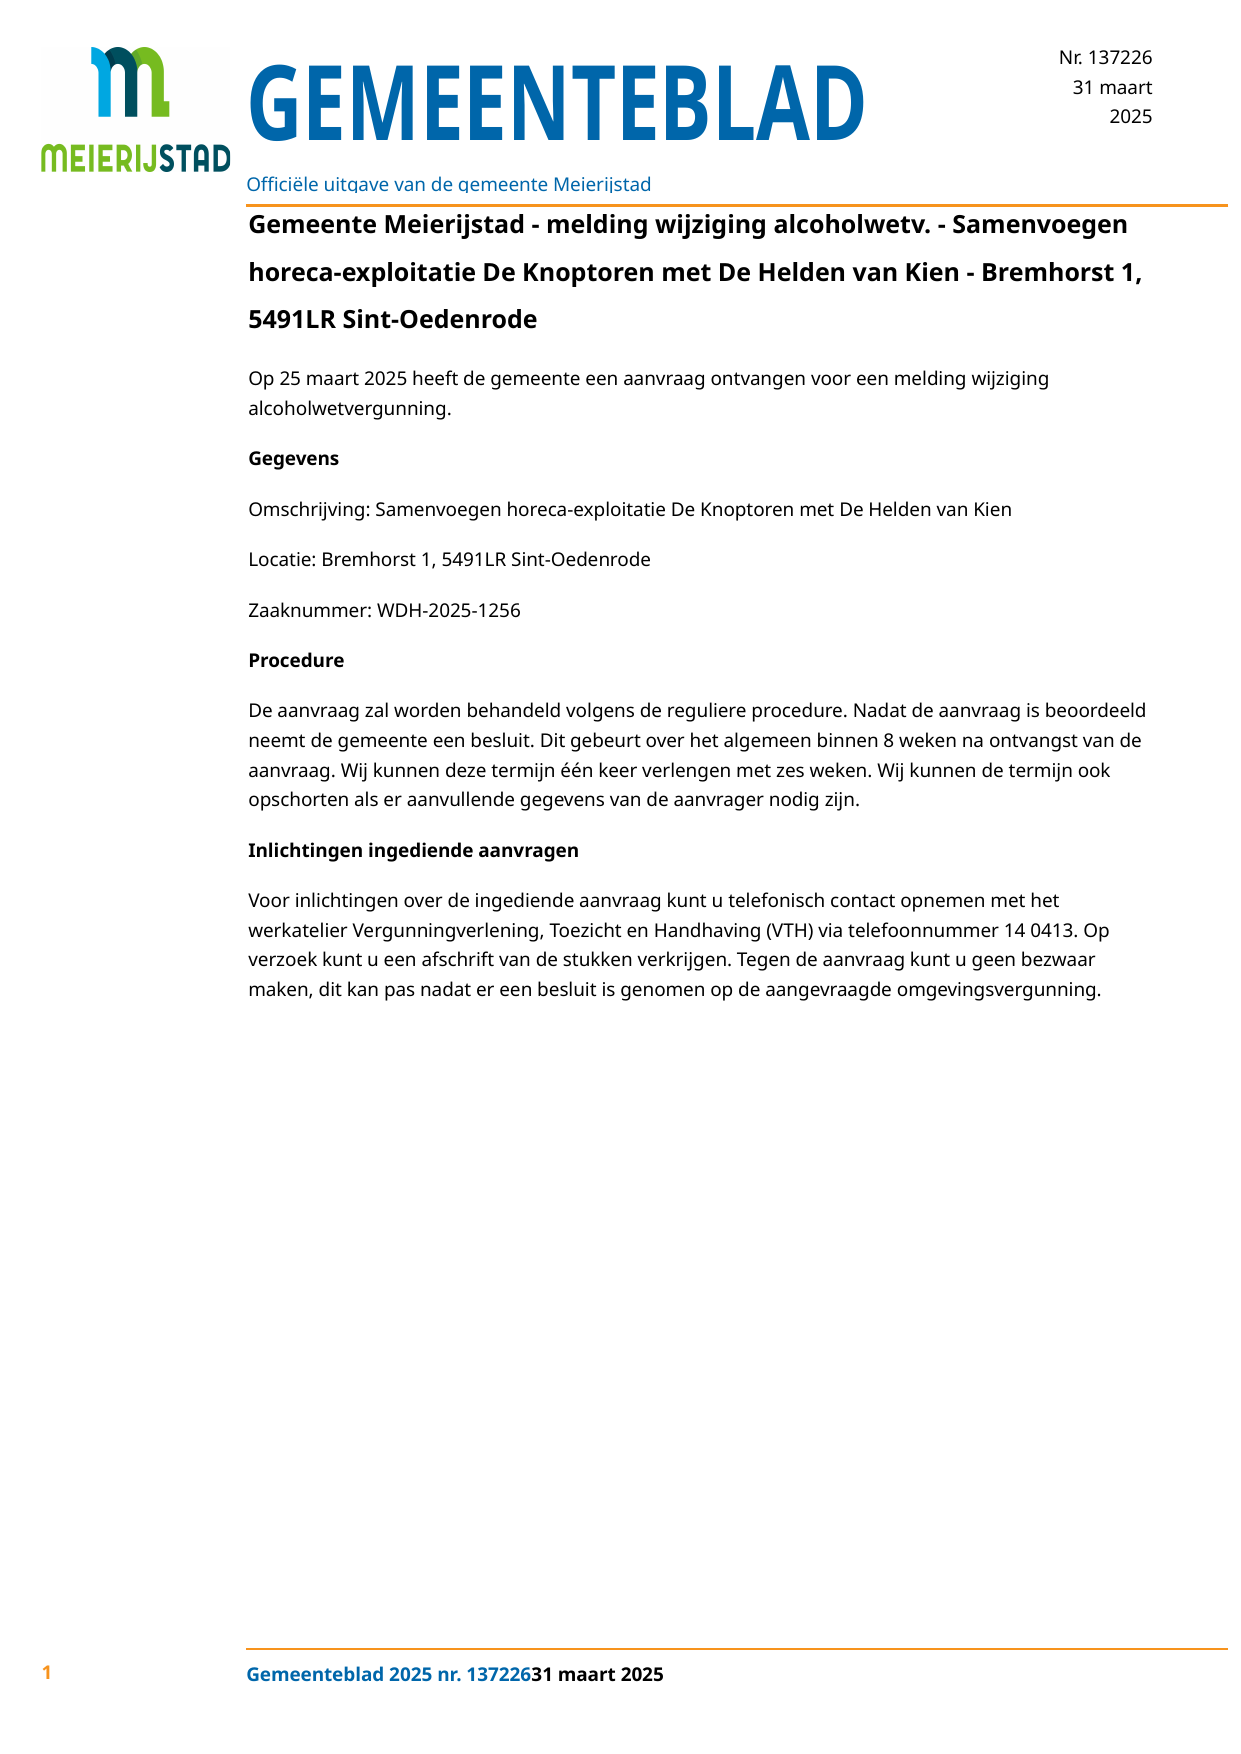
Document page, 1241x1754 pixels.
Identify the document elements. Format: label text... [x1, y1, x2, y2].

text Omschrijving: Samenvoegen horeca-exploitatie De Knoptoren met De Helden van Kien [248, 496, 1152, 522]
picture [41, 47, 231, 172]
text Gemeente Meierijstad - melding wijziging alcoholwetv. - Samenvoegen horeca-exploitatie De Knoptoren met De Helden van Kien - Bremhorst 1, 5491LR Sint-Oedenrode [248, 207, 1152, 336]
text Locatie: Bremhorst 1, 5491LR Sint-Oedenrode [248, 546, 1152, 572]
text Voor inlichtingen over de ingediende aanvraag kunt u telefonisch contact opnemen met het werkatelier Vergunningverlening, Toezicht en Handhaving (VTH) via telefoonnummer 14 0413. Op verzoek kunt u een afschrift van de stukken verkrijgen. Tegen de aanvraag kunt u geen bezwaar maken, dit kan pas nadat er een besluit is genomen op de aangevraagde omgevingsvergunning. [248, 887, 1152, 1002]
text Op 25 maart 2025 heeft de gemeente een aanvraag ontvangen voor een melding wijziging alcoholwetvergunning. [248, 366, 1152, 421]
text Procedure [248, 647, 1152, 673]
text De aanvraag zal worden behandeld volgens de reguliere procedure. Nadat de aanvraag is beoordeeld neemt de gemeente een besluit. Dit gebeurt over het algemeen binnen 8 weken na ontvangst van de aanvraag. Wij kunnen deze termijn één keer verlengen met zes weken. Wij kunnen de termijn ook opschorten als er aanvullende gegevens van de aanvrager nodig zijn. [248, 698, 1152, 812]
text Inlichtingen ingediende aanvragen [248, 837, 1152, 862]
text Gegevens [248, 446, 1152, 471]
text Zaaknummer: WDH-2025-1256 [248, 597, 1152, 622]
